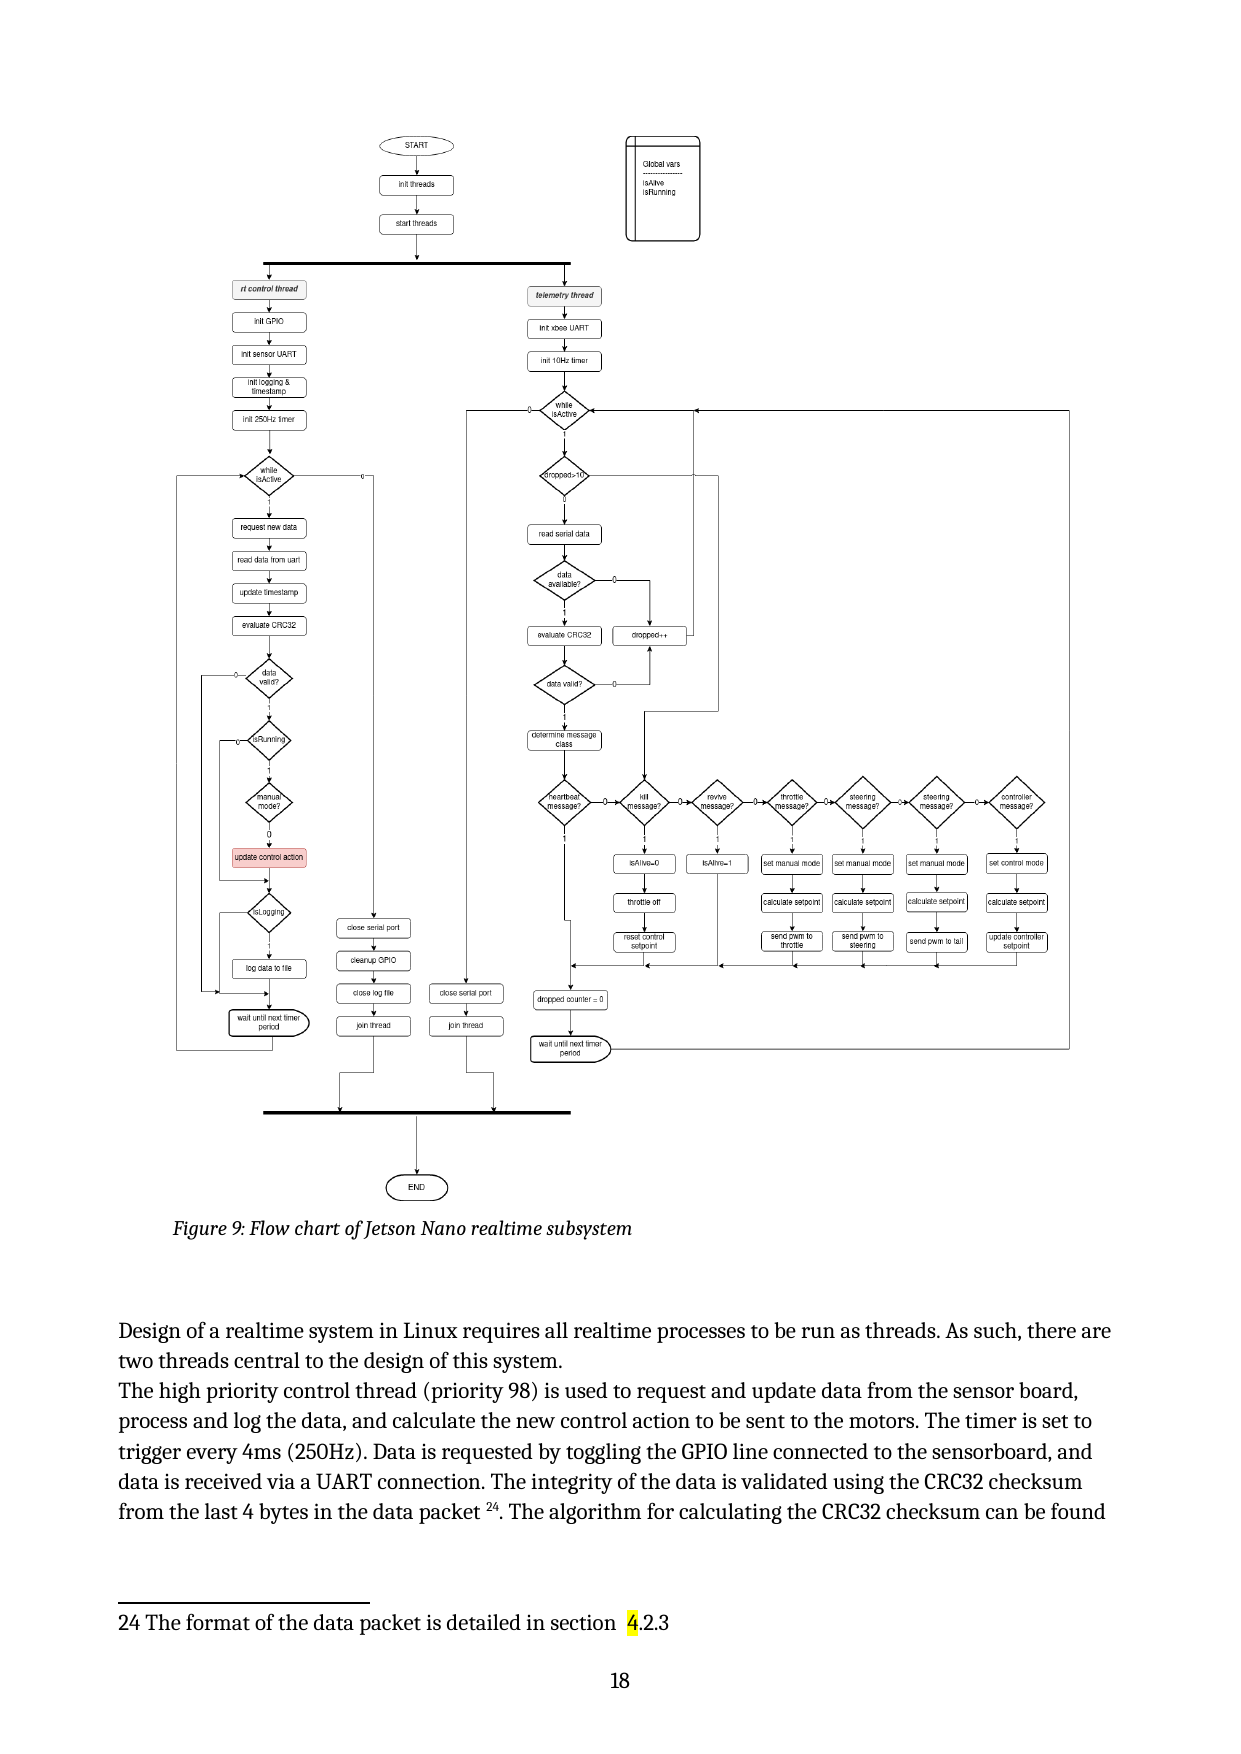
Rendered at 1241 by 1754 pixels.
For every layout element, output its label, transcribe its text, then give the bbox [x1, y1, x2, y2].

picture [172, 136, 1074, 1201]
text The high priority control thread (priority 98) is used to request and update data from the sensor board, process and log the data, and calculate the new control action to be sent to the motors. The timer is set to trigger every 4ms (250Hz). Data is requested by toggling the GPIO line connected to the sensorboard, and data is received via a UART connection. The integrity of the data is validated using the CRC32 checksum from the last 4 bytes in the data packet . The algorithm for calculating the CRC32 checksum can be found [118, 1378, 1122, 1525]
text The format of the data packet is detailed in section 4.2.3 [118, 1609, 1122, 1636]
text Design of a realtime system in Linux requires all realtime processes to be run as threads. As such, there are two threads central to the design of this system. [118, 1318, 1122, 1374]
text Figure 9: Flow chart of Jetson Nano realtime subsystem [173, 1201, 1074, 1241]
